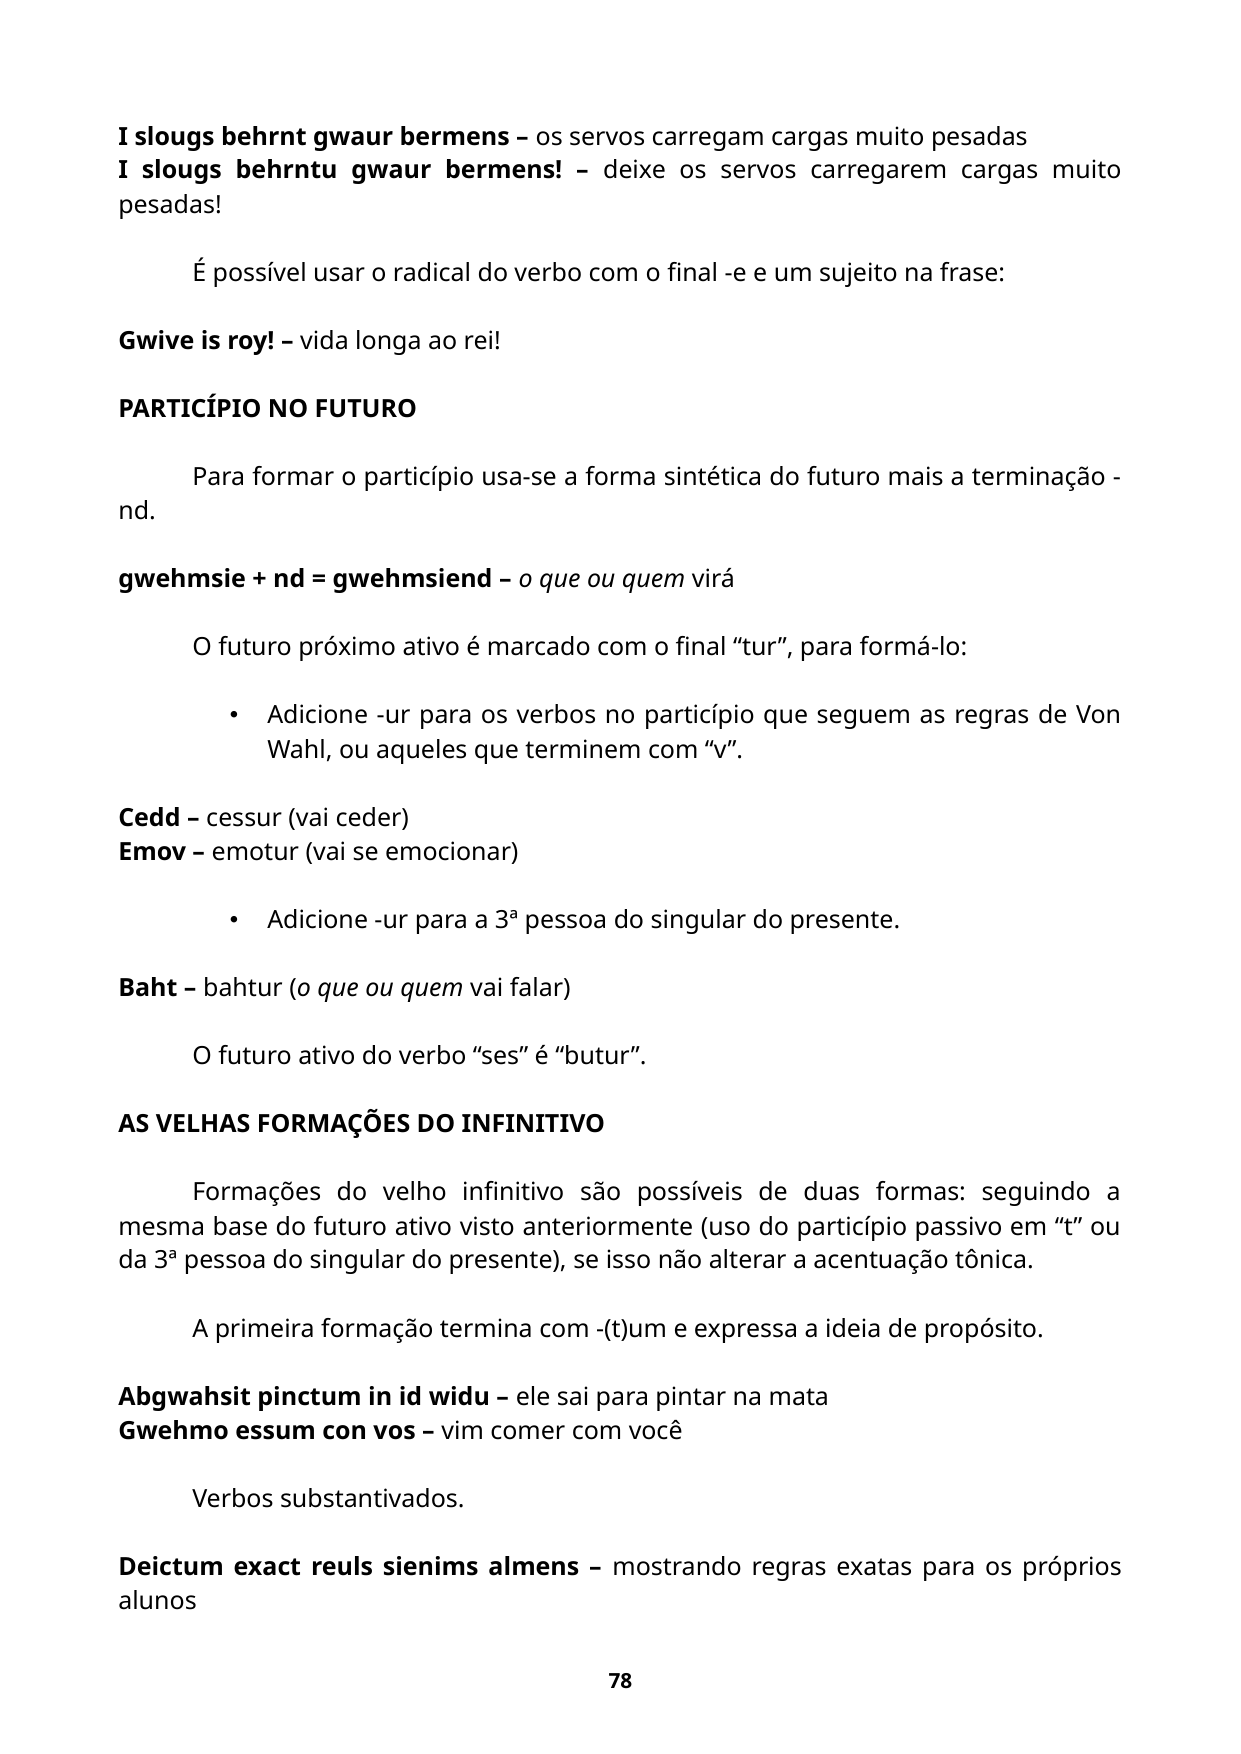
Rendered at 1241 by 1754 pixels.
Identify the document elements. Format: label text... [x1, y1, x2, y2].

text Para formar o particípio usa-se a forma sintética do futuro mais a terminação -nd. [118, 459, 1122, 527]
text Gwive is roy! – vida longa ao rei! [118, 322, 1122, 357]
list Adicione -ur para os verbos no particípio que seguem as regras de Von Wahl, ou aqueles que terminem com “v”. [229, 697, 1122, 765]
text I slougs behrnt gwaur bermens – os servos carregam cargas muito pesadas [118, 118, 1122, 152]
text I slougs behrntu gwaur bermens! – deixe os servos carregarem cargas muito pesadas! [118, 152, 1122, 220]
subtitle AS VELHAS FORMAÇÕES DO INFINITIVO [118, 1106, 1122, 1140]
text Gwehmo essum con vos – vim comer com você [118, 1412, 1122, 1447]
text O futuro próximo ativo é marcado com o final “tur”, para formá-lo: [118, 629, 1122, 663]
list Adicione -ur para a 3ª pessoa do singular do presente. [229, 902, 1122, 936]
text Formações do velho infinitivo são possíveis de duas formas: seguindo a mesma base do futuro ativo visto anteriormente (uso do particípio passivo em “t” ou da 3ª pessoa do singular do presente), se isso não alterar a acentuação tônica. [118, 1174, 1122, 1276]
text Abgwahsit pinctum in id widu – ele sai para pintar na mata [118, 1378, 1122, 1412]
text A primeira formação termina com -(t)um e expressa a ideia de propósito. [118, 1310, 1122, 1344]
text Emov – emotur (vai se emocionar) [118, 833, 1122, 867]
subtitle PARTICÍPIO NO FUTURO [118, 391, 1122, 425]
text Cedd – cessur (vai ceder) [118, 799, 1122, 833]
text O futuro ativo do verbo “ses” é “butur”. [118, 1038, 1122, 1072]
text Deictum exact reuls sienims almens – mostrando regras exatas para os próprios alunos [118, 1549, 1122, 1617]
text Verbos substantivados. [118, 1481, 1122, 1515]
text É possível usar o radical do verbo com o final -e e um sujeito na frase: [118, 254, 1122, 288]
text Baht – bahtur (o que ou quem vai falar) [118, 970, 1122, 1004]
text gwehmsie + nd = gwehmsiend – o que ou quem virá [118, 561, 1122, 595]
